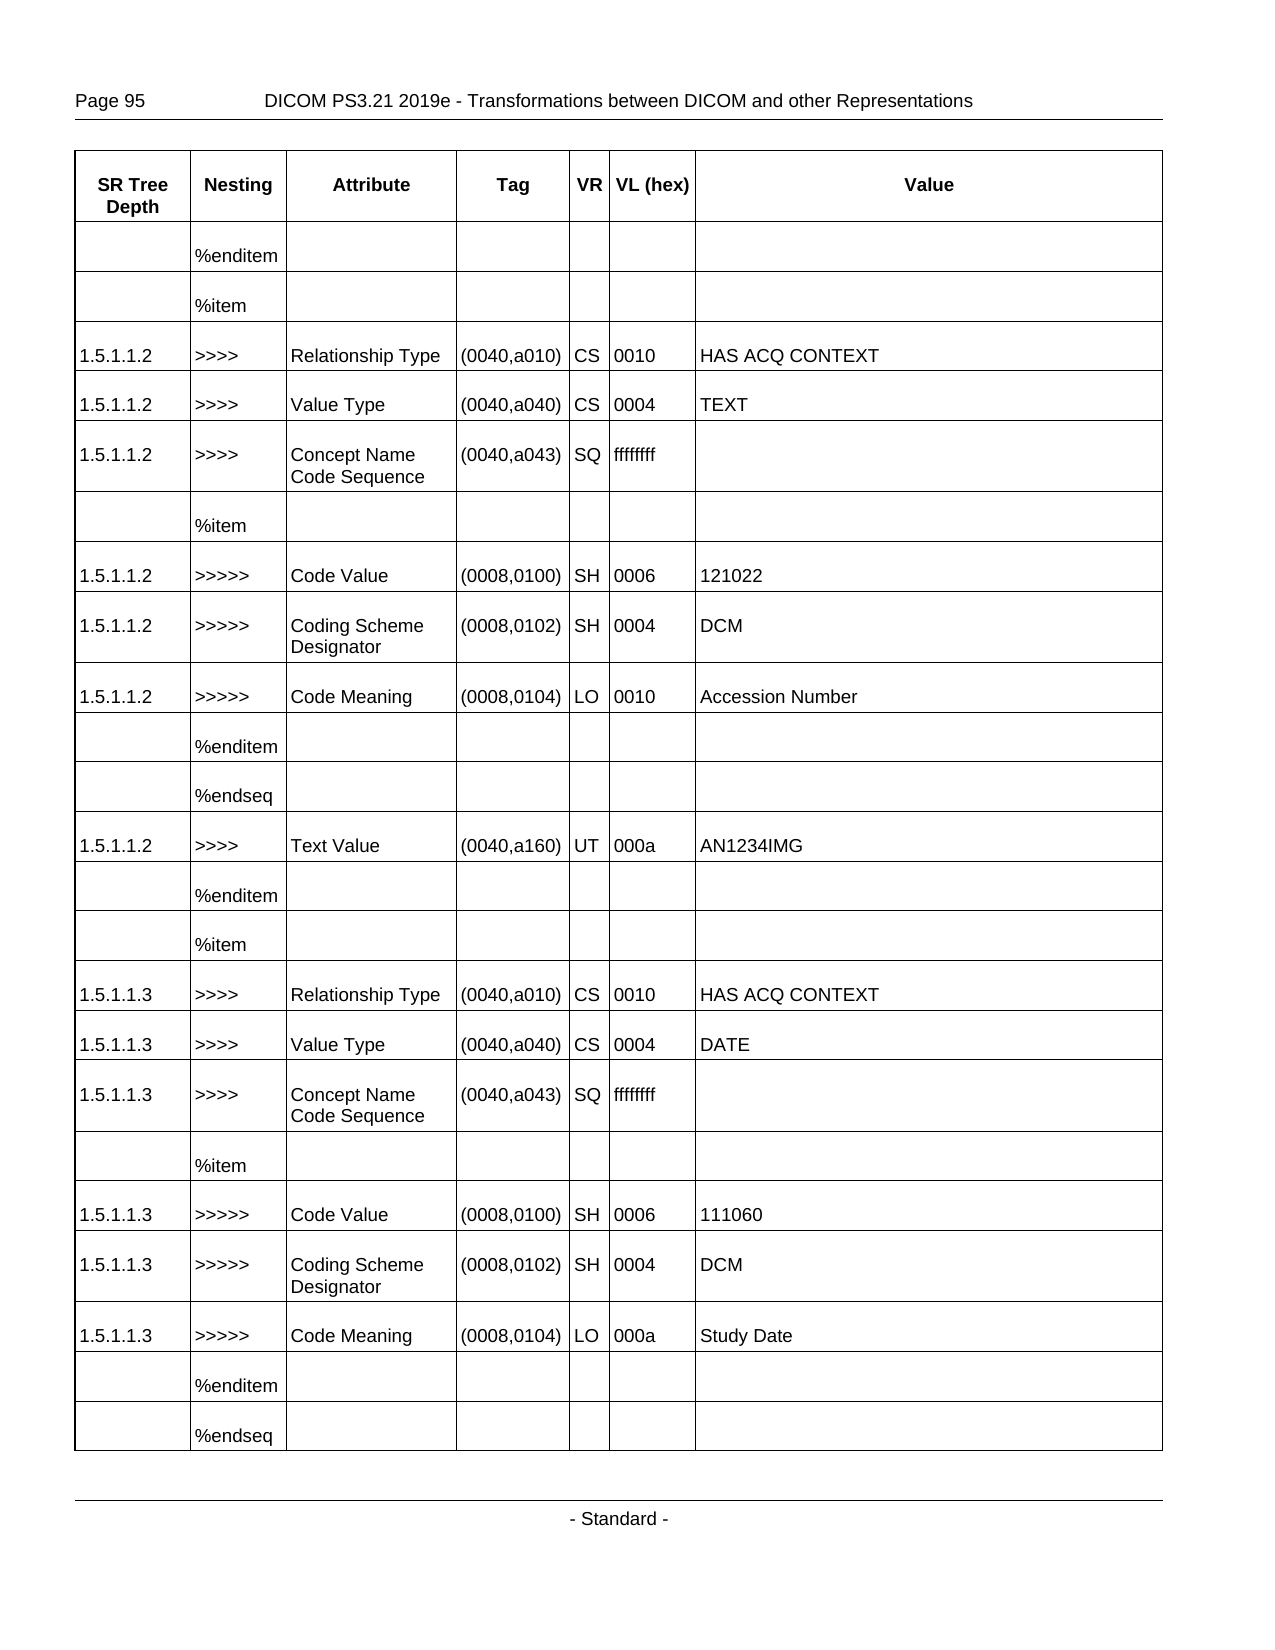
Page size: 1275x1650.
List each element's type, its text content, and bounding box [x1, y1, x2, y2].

table_cell SQ [570, 421, 609, 491]
table_cell [610, 713, 695, 761]
table_cell [570, 1132, 609, 1180]
table_cell %enditem [191, 1352, 286, 1401]
table_cell 0004 [610, 1231, 695, 1301]
table_cell [696, 911, 1162, 960]
table_header Tag [457, 151, 569, 221]
table_cell 1.5.1.1.2 [76, 542, 190, 591]
table_cell [696, 713, 1162, 761]
table_cell LO [570, 663, 609, 712]
table_cell DCM [696, 1231, 1162, 1301]
table_cell [570, 1402, 609, 1450]
table_cell [457, 492, 569, 541]
table_cell CS [570, 961, 609, 1010]
table_cell Value Type [287, 1011, 456, 1059]
table_cell 1.5.1.1.3 [76, 1060, 190, 1131]
table_cell 1.5.1.1.3 [76, 961, 190, 1010]
table_cell [76, 222, 190, 271]
table_cell [696, 1402, 1162, 1450]
table_cell [457, 1132, 569, 1180]
table_cell [287, 862, 456, 910]
table_cell (0008,0102) [457, 1231, 569, 1301]
table_cell 1.5.1.1.2 [76, 421, 190, 491]
table_cell TEXT [696, 371, 1162, 420]
table_cell [696, 222, 1162, 271]
table_cell %enditem [191, 862, 286, 910]
table_cell CS [570, 371, 609, 420]
table_cell [570, 272, 609, 321]
table_cell [76, 492, 190, 541]
table_cell >>>> [191, 1011, 286, 1059]
table_cell >>>> [191, 812, 286, 861]
table_cell (0040,a040) [457, 1011, 569, 1059]
table_cell >>>> [191, 1060, 286, 1131]
table_cell >>>>> [191, 542, 286, 591]
table_cell [696, 762, 1162, 811]
table_cell SH [570, 1181, 609, 1230]
table_cell Code Meaning [287, 663, 456, 712]
table_cell [287, 713, 456, 761]
table_cell [570, 222, 609, 271]
table_cell 0006 [610, 542, 695, 591]
table_cell >>>> [191, 322, 286, 370]
table_cell SQ [570, 1060, 609, 1131]
table_cell [457, 1352, 569, 1401]
table_cell CS [570, 322, 609, 370]
table_cell [696, 421, 1162, 491]
table_cell (0008,0100) [457, 542, 569, 591]
table_cell [610, 222, 695, 271]
table_cell [76, 1132, 190, 1180]
table_cell [287, 911, 456, 960]
table_cell 0010 [610, 663, 695, 712]
table_cell [287, 762, 456, 811]
table_cell 0010 [610, 322, 695, 370]
table_cell [457, 713, 569, 761]
table_cell (0008,0104) [457, 1302, 569, 1351]
table_cell [570, 713, 609, 761]
table_cell 1.5.1.1.3 [76, 1011, 190, 1059]
table_cell [76, 713, 190, 761]
table_cell %item [191, 272, 286, 321]
table_cell %enditem [191, 222, 286, 271]
table_cell 1.5.1.1.3 [76, 1181, 190, 1230]
table_cell Coding Scheme Designator [287, 1231, 456, 1301]
table_cell (0040,a043) [457, 1060, 569, 1131]
table_cell >>>>> [191, 1231, 286, 1301]
table_cell Code Meaning [287, 1302, 456, 1351]
table_cell [696, 1060, 1162, 1131]
table_cell Relationship Type [287, 961, 456, 1010]
table_cell >>>>> [191, 1181, 286, 1230]
table_cell ffffffff [610, 421, 695, 491]
table_cell >>>>> [191, 663, 286, 712]
table_header Attribute [287, 151, 456, 221]
table_cell 0004 [610, 1011, 695, 1059]
table_cell HAS ACQ CONTEXT [696, 961, 1162, 1010]
table_header Value [696, 151, 1162, 221]
table_cell [457, 272, 569, 321]
table_cell 1.5.1.1.2 [76, 371, 190, 420]
table_cell [457, 911, 569, 960]
table_cell [76, 762, 190, 811]
table_cell [76, 1352, 190, 1401]
table_cell %enditem [191, 713, 286, 761]
table_cell >>>> [191, 371, 286, 420]
table_cell [570, 492, 609, 541]
table_cell [76, 862, 190, 910]
table_cell 1.5.1.1.2 [76, 812, 190, 861]
table_cell Concept Name Code Sequence [287, 1060, 456, 1131]
table_cell (0040,a010) [457, 322, 569, 370]
table_cell %item [191, 911, 286, 960]
table_cell LO [570, 1302, 609, 1351]
table_cell [696, 1132, 1162, 1180]
table_cell CS [570, 1011, 609, 1059]
table_cell SH [570, 1231, 609, 1301]
table_cell %endseq [191, 1402, 286, 1450]
table_cell [610, 862, 695, 910]
table_cell [457, 222, 569, 271]
table_cell [696, 272, 1162, 321]
table_cell (0040,a010) [457, 961, 569, 1010]
table_cell [287, 1402, 456, 1450]
table_cell [696, 862, 1162, 910]
table_cell Relationship Type [287, 322, 456, 370]
table_cell 1.5.1.1.2 [76, 592, 190, 662]
table_cell %item [191, 492, 286, 541]
table_cell [570, 862, 609, 910]
table_cell [610, 762, 695, 811]
table_cell Value Type [287, 371, 456, 420]
table_cell (0008,0100) [457, 1181, 569, 1230]
table_cell [76, 1402, 190, 1450]
table_cell [610, 272, 695, 321]
table_cell [610, 1352, 695, 1401]
table_header VR [570, 151, 609, 221]
table_cell %endseq [191, 762, 286, 811]
table_cell >>>>> [191, 592, 286, 662]
table_cell 0006 [610, 1181, 695, 1230]
table_cell Study Date [696, 1302, 1162, 1351]
table_cell DCM [696, 592, 1162, 662]
table_cell [570, 762, 609, 811]
table_cell 121022 [696, 542, 1162, 591]
table_cell HAS ACQ CONTEXT [696, 322, 1162, 370]
table_cell [610, 911, 695, 960]
table_header VL (hex) [610, 151, 695, 221]
table_cell [76, 911, 190, 960]
table_cell (0008,0102) [457, 592, 569, 662]
table_cell SH [570, 592, 609, 662]
table_cell (0040,a040) [457, 371, 569, 420]
table_cell [287, 1352, 456, 1401]
table_cell >>>>> [191, 1302, 286, 1351]
table_cell (0008,0104) [457, 663, 569, 712]
table_cell >>>> [191, 961, 286, 1010]
table_header Nesting [191, 151, 286, 221]
table_cell [610, 492, 695, 541]
table_cell [610, 1132, 695, 1180]
table_cell [287, 492, 456, 541]
table_cell [76, 272, 190, 321]
table_cell [570, 911, 609, 960]
table_cell 1.5.1.1.2 [76, 322, 190, 370]
table_cell 0004 [610, 371, 695, 420]
table_cell [610, 1402, 695, 1450]
table_cell Concept Name Code Sequence [287, 421, 456, 491]
table_cell [287, 222, 456, 271]
table_cell [287, 272, 456, 321]
table_cell 1.5.1.1.3 [76, 1231, 190, 1301]
table_cell SH [570, 542, 609, 591]
table_cell (0040,a160) [457, 812, 569, 861]
table_cell 1.5.1.1.2 [76, 663, 190, 712]
table_cell 000a [610, 1302, 695, 1351]
table_cell AN1234IMG [696, 812, 1162, 861]
table_cell 0004 [610, 592, 695, 662]
table_cell Code Value [287, 1181, 456, 1230]
table_cell Code Value [287, 542, 456, 591]
table_cell [457, 862, 569, 910]
table_cell [287, 1132, 456, 1180]
table_cell 1.5.1.1.3 [76, 1302, 190, 1351]
table_cell [457, 1402, 569, 1450]
table_cell [696, 1352, 1162, 1401]
table_cell UT [570, 812, 609, 861]
table_cell >>>> [191, 421, 286, 491]
table_cell Coding Scheme Designator [287, 592, 456, 662]
table_cell 111060 [696, 1181, 1162, 1230]
table_cell [457, 762, 569, 811]
table_cell (0040,a043) [457, 421, 569, 491]
table_cell [570, 1352, 609, 1401]
table_cell Text Value [287, 812, 456, 861]
table_header SR Tree Depth [76, 151, 190, 221]
table_cell [696, 492, 1162, 541]
table_cell DATE [696, 1011, 1162, 1059]
table_cell ffffffff [610, 1060, 695, 1131]
table_cell Accession Number [696, 663, 1162, 712]
table_cell 000a [610, 812, 695, 861]
table_cell %item [191, 1132, 286, 1180]
table_cell 0010 [610, 961, 695, 1010]
